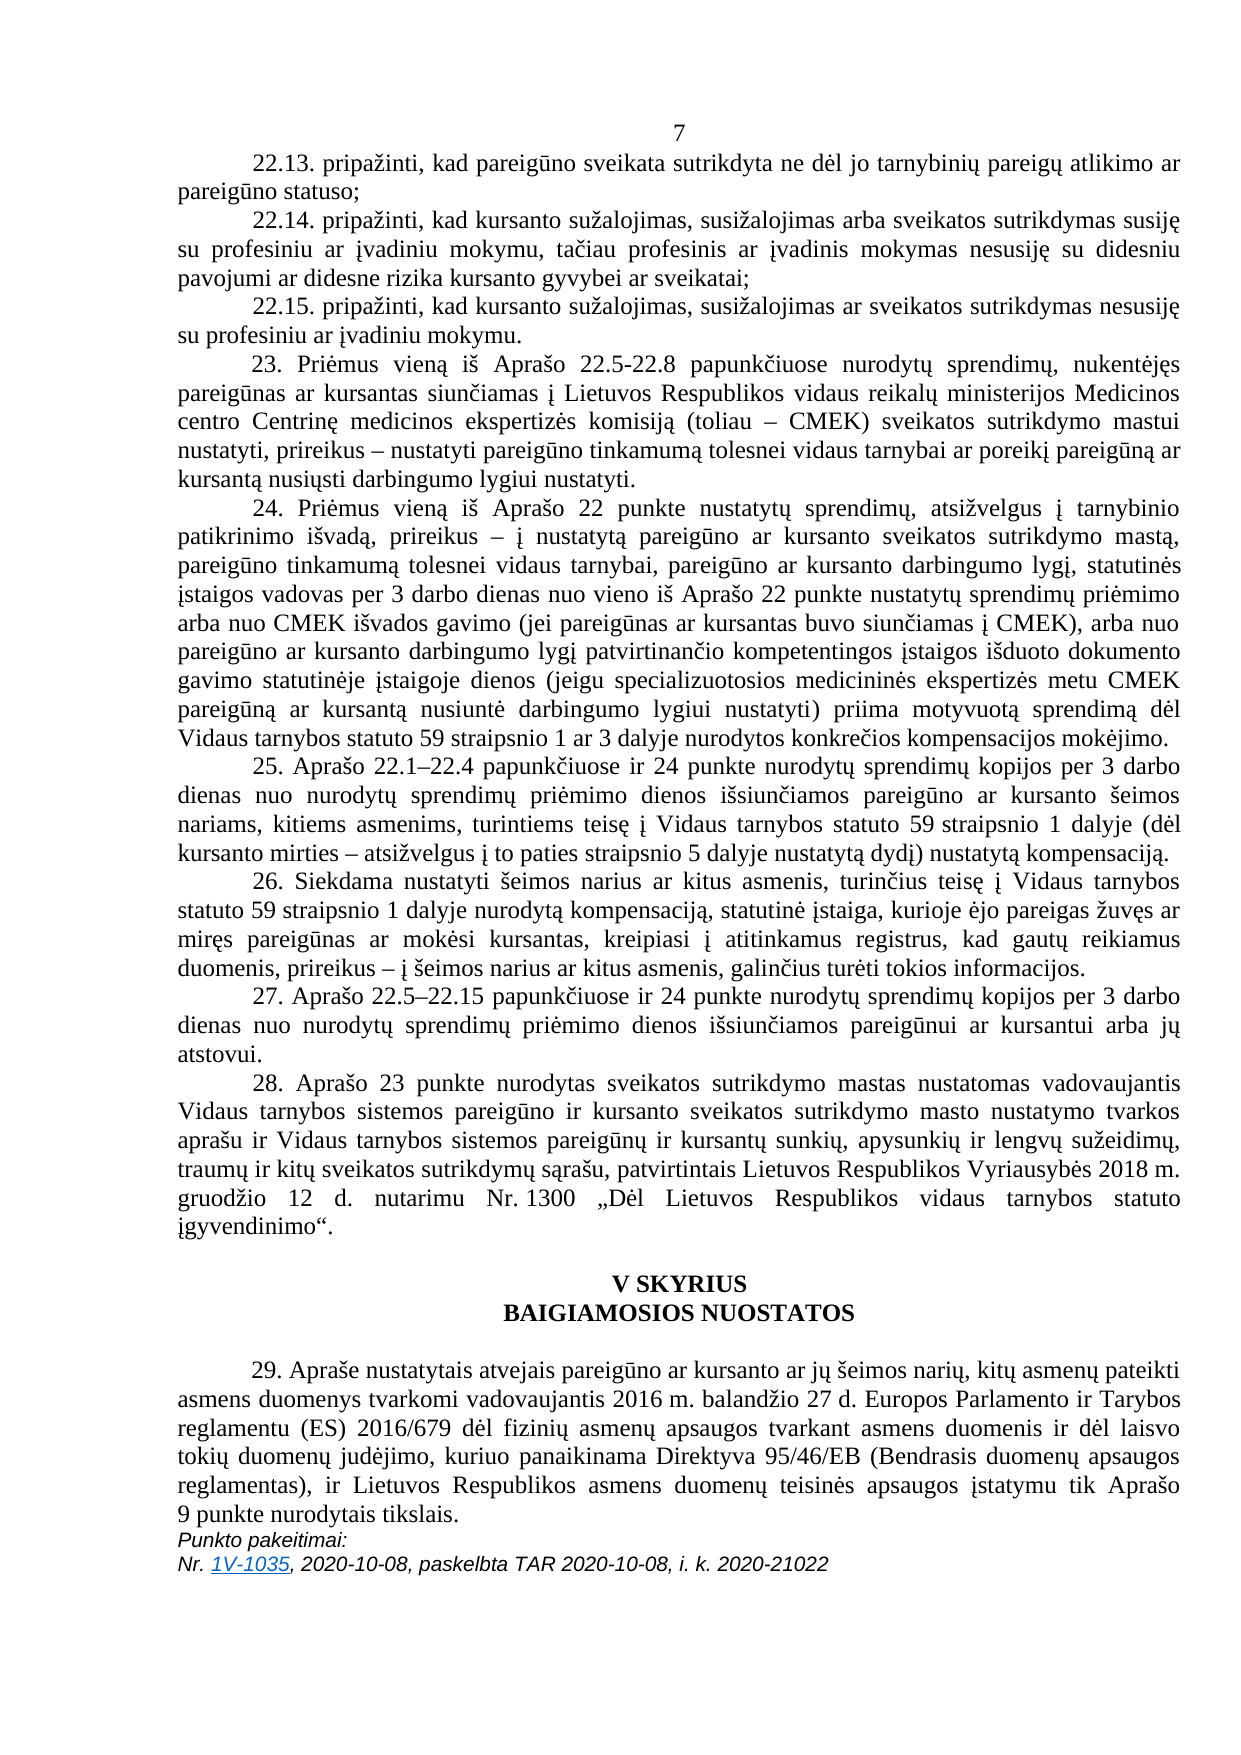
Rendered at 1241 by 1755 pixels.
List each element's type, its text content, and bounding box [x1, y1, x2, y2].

text 28. Aprašo 23 punkte nurodytas sveikatos sutrikdymo mastas nustatomas vadovaujantis Vidaus tarnybos sistemos pareigūno ir kursanto sveikatos sutrikdymo masto nustatymo tvarkos aprašu ir Vidaus tarnybos sistemos pareigūnų ir kursantų sunkių, apysunkių ir lengvų sužeidimų, traumų ir kitų sveikatos sutrikdymų sąrašu, patvirtintais Lietuvos Respublikos Vyriausybės 2018 m. gruodžio 12 d. nutarimu Nr. 1300 „Dėl Lietuvos Respublikos vidaus tarnybos statuto įgyvendinimo“. [177, 1068, 1181, 1240]
text Nr. 1V-1035, 2020-10-08, paskelbta TAR 2020-10-08, i. k. 2020-21022 [177, 1552, 1181, 1576]
text 23. Priėmus vieną iš Aprašo 22.5-22.8 papunkčiuose nurodytų sprendimų, nukentėjęs pareigūnas ar kursantas siunčiamas į Lietuvos Respublikos vidaus reikalų ministerijos Medicinos centro Centrinę medicinos ekspertizės komisiją (toliau – CMEK) sveikatos sutrikdymo mastui nustatyti, prireikus – nustatyti pareigūno tinkamumą tolesnei vidaus tarnybai ar poreikį pareigūną ar kursantą nusiųsti darbingumo lygiui nustatyti. [177, 349, 1181, 493]
text 22.14. pripažinti, kad kursanto sužalojimas, susižalojimas arba sveikatos sutrikdymas susiję su profesiniu ar įvadiniu mokymu, tačiau profesinis ar įvadinis mokymas nesusiję su didesniu pavojumi ar didesne rizika kursanto gyvybei ar sveikatai; [177, 205, 1181, 291]
text 26. Siekdama nustatyti šeimos narius ar kitus asmenis, turinčius teisę į Vidaus tarnybos statuto 59 straipsnio 1 dalyje nurodytą kompensaciją, statutinė įstaiga, kurioje ėjo pareigas žuvęs ar miręs pareigūnas ar mokėsi kursantas, kreipiasi į atitinkamus registrus, kad gautų reikiamus duomenis, prireikus – į šeimos narius ar kitus asmenis, galinčius turėti tokios informacijos. [177, 866, 1181, 981]
text 22.15. pripažinti, kad kursanto sužalojimas, susižalojimas ar sveikatos sutrikdymas nesusiję su profesiniu ar įvadiniu mokymu. [177, 291, 1181, 349]
text 24. Priėmus vieną iš Aprašo 22 punkte nustatytų sprendimų, atsižvelgus į tarnybinio patikrinimo išvadą, prireikus – į nustatytą pareigūno ar kursanto sveikatos sutrikdymo mastą, pareigūno tinkamumą tolesnei vidaus tarnybai, pareigūno ar kursanto darbingumo lygį, statutinės įstaigos vadovas per 3 darbo dienas nuo vieno iš Aprašo 22 punkte nustatytų sprendimų priėmimo arba nuo CMEK išvados gavimo (jei pareigūnas ar kursantas buvo siunčiamas į CMEK), arba nuo pareigūno ar kursanto darbingumo lygį patvirtinančio kompetentingos įstaigos išduoto dokumento gavimo statutinėje įstaigoje dienos (jeigu specializuotosios medicininės ekspertizės metu CMEK pareigūną ar kursantą nusiuntė darbingumo lygiui nustatyti) priima motyvuotą sprendimą dėl Vidaus tarnybos statuto 59 straipsnio 1 ar 3 dalyje nurodytos konkrečios kompensacijos mokėjimo. [177, 493, 1181, 751]
text V SKYRIUS [177, 1269, 1181, 1298]
text Punkto pakeitimai: [177, 1528, 1181, 1552]
text 22.13. pripažinti, kad pareigūno sveikata sutrikdyta ne dėl jo tarnybinių pareigų atlikimo ar pareigūno statuso; [177, 148, 1181, 205]
text 29. Apraše nustatytais atvejais pareigūno ar kursanto ar jų šeimos narių, kitų asmenų pateikti asmens duomenys tvarkomi vadovaujantis 2016 m. balandžio 27 d. Europos Parlamento ir Tarybos reglamentu (ES) 2016/679 dėl fizinių asmenų apsaugos tvarkant asmens duomenis ir dėl laisvo tokių duomenų judėjimo, kuriuo panaikinama Direktyva 95/46/EB (Bendrasis duomenų apsaugos reglamentas), ir Lietuvos Respublikos asmens duomenų teisinės apsaugos įstatymu tik Aprašo 9 punkte nurodytais tikslais. [177, 1355, 1181, 1528]
text 25. Aprašo 22.1–22.4 papunkčiuose ir 24 punkte nurodytų sprendimų kopijos per 3 darbo dienas nuo nurodytų sprendimų priėmimo dienos išsiunčiamos pareigūno ar kursanto šeimos nariams, kitiems asmenims, turintiems teisę į Vidaus tarnybos statuto 59 straipsnio 1 dalyje (dėl kursanto mirties – atsižvelgus į to paties straipsnio 5 dalyje nustatytą dydį) nustatytą kompensaciją. [177, 751, 1181, 866]
text Baigiamosios nuostatos [177, 1298, 1181, 1326]
text 27. Aprašo 22.5–22.15 papunkčiuose ir 24 punkte nurodytų sprendimų kopijos per 3 darbo dienas nuo nurodytų sprendimų priėmimo dienos išsiunčiamos pareigūnui ar kursantui arba jų atstovui. [177, 981, 1181, 1068]
